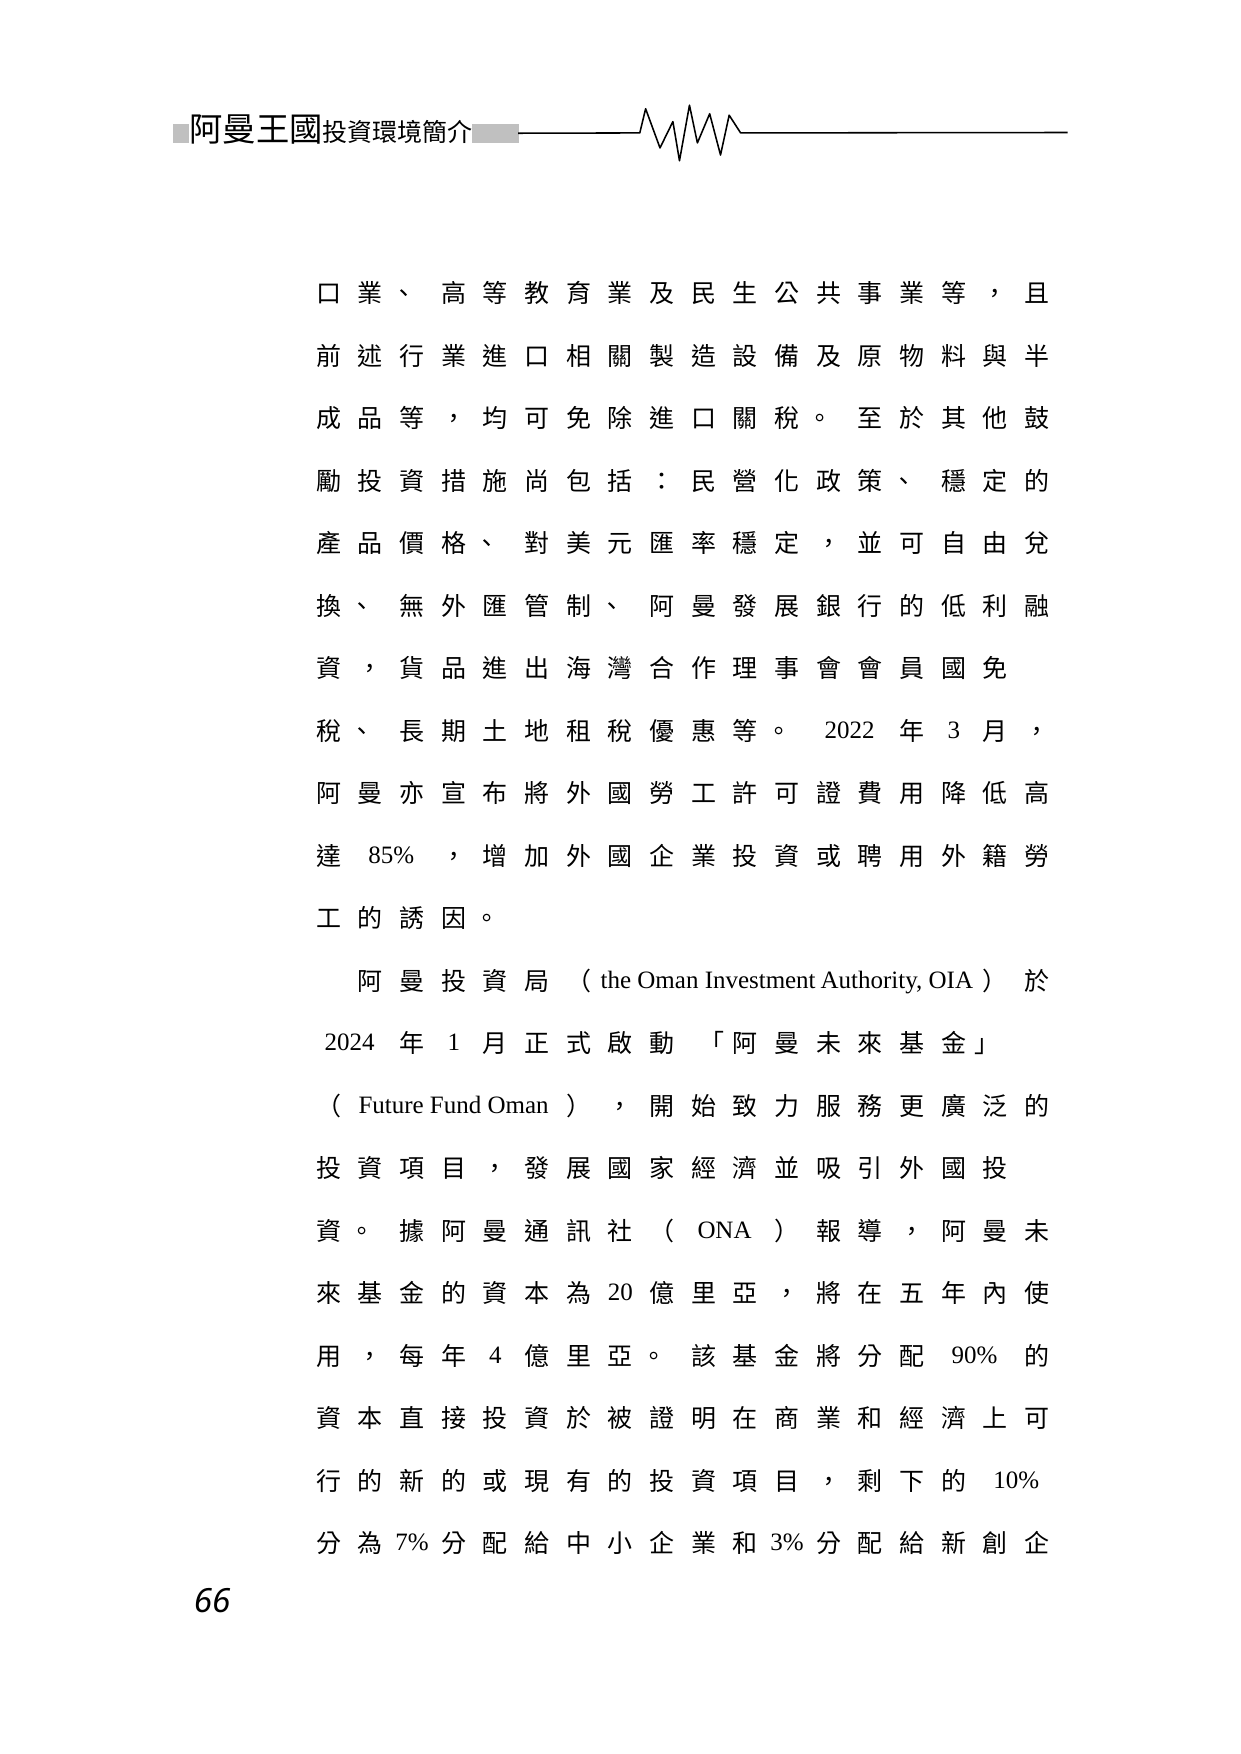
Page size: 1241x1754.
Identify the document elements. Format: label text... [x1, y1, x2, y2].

text 口業、高等教育業及民生公共事業等，且前述行業進口相關製造設備及原物料與半成品等，均可免除進口關稅。至於其他鼓勵投資措施尚包括：民營化政策、穩定的產品價格、對美元匯率穩定，並可自由兌換、無外匯管制、阿曼發展銀行的低利融資，貨品進出海灣合作理事會會員國免稅、長期土地租稅優惠等。2022年3月，阿曼亦宣布將外國勞工許可證費用降低高達85%，增加外國企業投資或聘用外籍勞工的誘因。 [281, 250, 1058, 938]
text 阿曼投資局（the Oman Investment Authority, OIA）於2024年1月正式啟動「阿曼未來基金」（Future Fund Oman），開始致力服務更廣泛的投資項目，發展國家經濟並吸引外國投資。據阿曼通訊社（ONA）報導，阿曼未來基金的資本為20億里亞，將在五年內使用，每年4億里亞。該基金將分配90%的資本直接投資於被證明在商業和經濟上可行的新的或現有的投資項目，剩下的10%分為7%分配給中小企業和3%分配給新創企 [281, 938, 1058, 1563]
